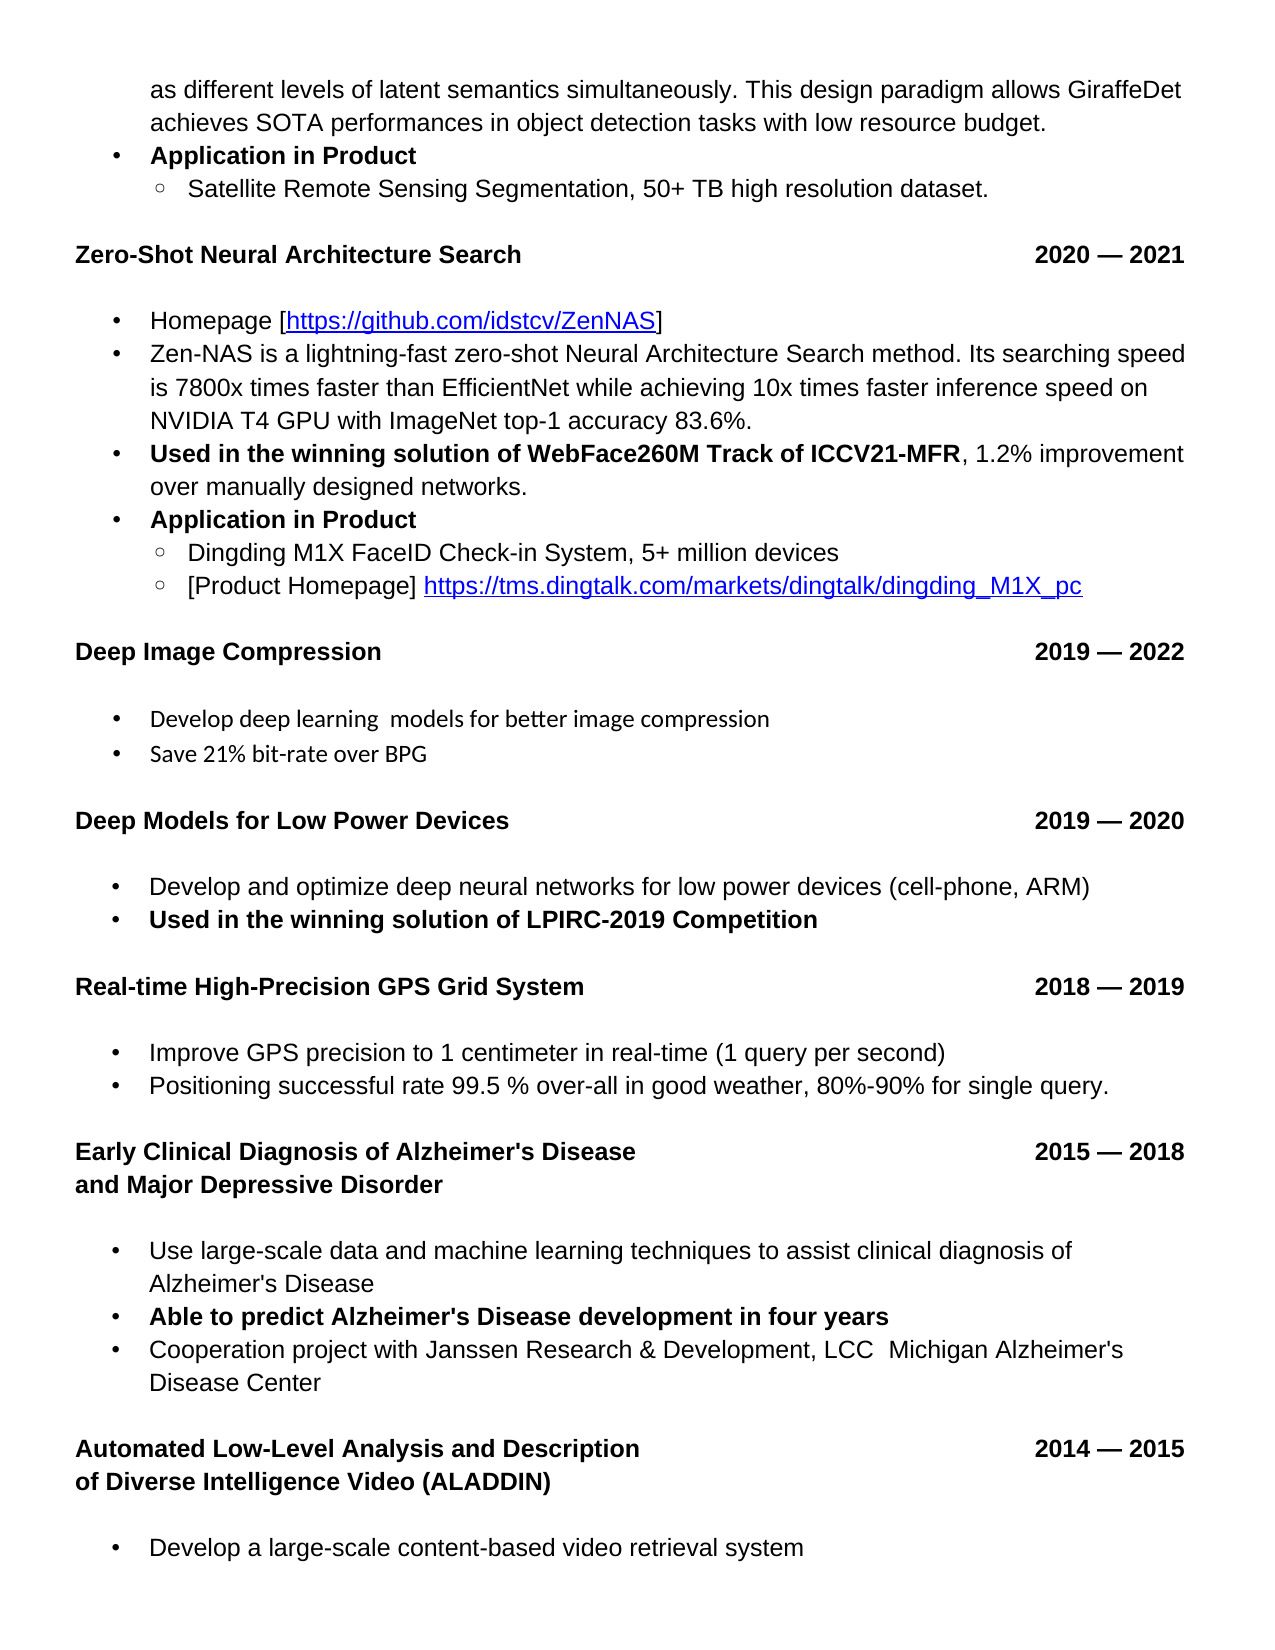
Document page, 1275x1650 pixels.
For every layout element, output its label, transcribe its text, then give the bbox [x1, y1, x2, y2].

list Application in Product [112, 141, 1200, 170]
list Develop and optimize deep neural networks for low power devices (cell-phone, ARM) [111, 872, 1200, 901]
list as different levels of latent semantics simultaneously. This design paradigm allows GiraffeDet achieves SOTA performances in object detection tasks with low resource budget. [112, 75, 1200, 137]
list Satellite Remote Sensing Segmentation, 50+ TB high resolution dataset. [150, 174, 1200, 203]
list [Product Homepage] https://tms.dingtalk.com/markets/dingtalk/dingding_M1X_pc [150, 571, 1200, 600]
list Cooperation project with Janssen Research & Development, LCC Michigan Alzheimer's Disease Center [111, 1335, 1200, 1397]
list Able to predict Alzheimer's Disease development in four years [111, 1302, 1200, 1331]
list Used in the winning solution of LPIRC-2019 Competition [111, 905, 1200, 934]
table_header 2018 — 2019 [670, 972, 1196, 1004]
table_header 2015 — 2018 [670, 1137, 1196, 1203]
list Save 21% bit-rate over BPG [112, 738, 1200, 769]
table_header Early Clinical Diagnosis of Alzheimer's Disease and Major Depressive Disorder [64, 1137, 670, 1203]
table_header 2019 — 2022 [670, 637, 1196, 670]
list Homepage [https://github.com/idstcv/ZenNAS] [112, 306, 1200, 335]
list Improve GPS precision to 1 centimeter in real-time (1 query per second) [111, 1038, 1200, 1066]
table_header 2020 — 2021 [670, 240, 1196, 273]
table_header 2014 — 2015 [670, 1434, 1196, 1500]
table_header Deep Image Compression [64, 637, 670, 670]
list Develop a large-scale content-based video retrieval system [111, 1533, 1200, 1562]
table_header Deep Models for Low Power Devices [64, 806, 670, 839]
list Application in Product [112, 505, 1200, 534]
list Zen-NAS is a lightning-fast zero-shot Neural Architecture Search method. Its searching speed is 7800x times faster than EfficientNet while achieving 10x times faster inference speed on NVIDIA T4 GPU with ImageNet top-1 accuracy 83.6%. [112, 339, 1200, 434]
list Use large-scale data and machine learning techniques to assist clinical diagnosis of Alzheimer's Disease [111, 1236, 1200, 1298]
list Positioning successful rate 99.5 % over-all in good weather, 80%-90% for single query. [111, 1071, 1200, 1099]
table_header 2019 — 2020 [670, 806, 1196, 839]
table_header Real-time High-Precision GPS Grid System [64, 972, 670, 1004]
table_header Zero-Shot Neural Architecture Search [64, 240, 670, 273]
table_header Automated Low-Level Analysis and Description of Diverse Intelligence Video (ALADDIN) [64, 1434, 670, 1500]
list Used in the winning solution of WebFace260M Track of ICCV21-MFR, 1.2% improvement over manually designed networks. [112, 439, 1200, 501]
list Develop deep learning models for better image compression [112, 703, 1200, 734]
list Dingding M1X FaceID Check-in System, 5+ million devices [150, 538, 1200, 567]
